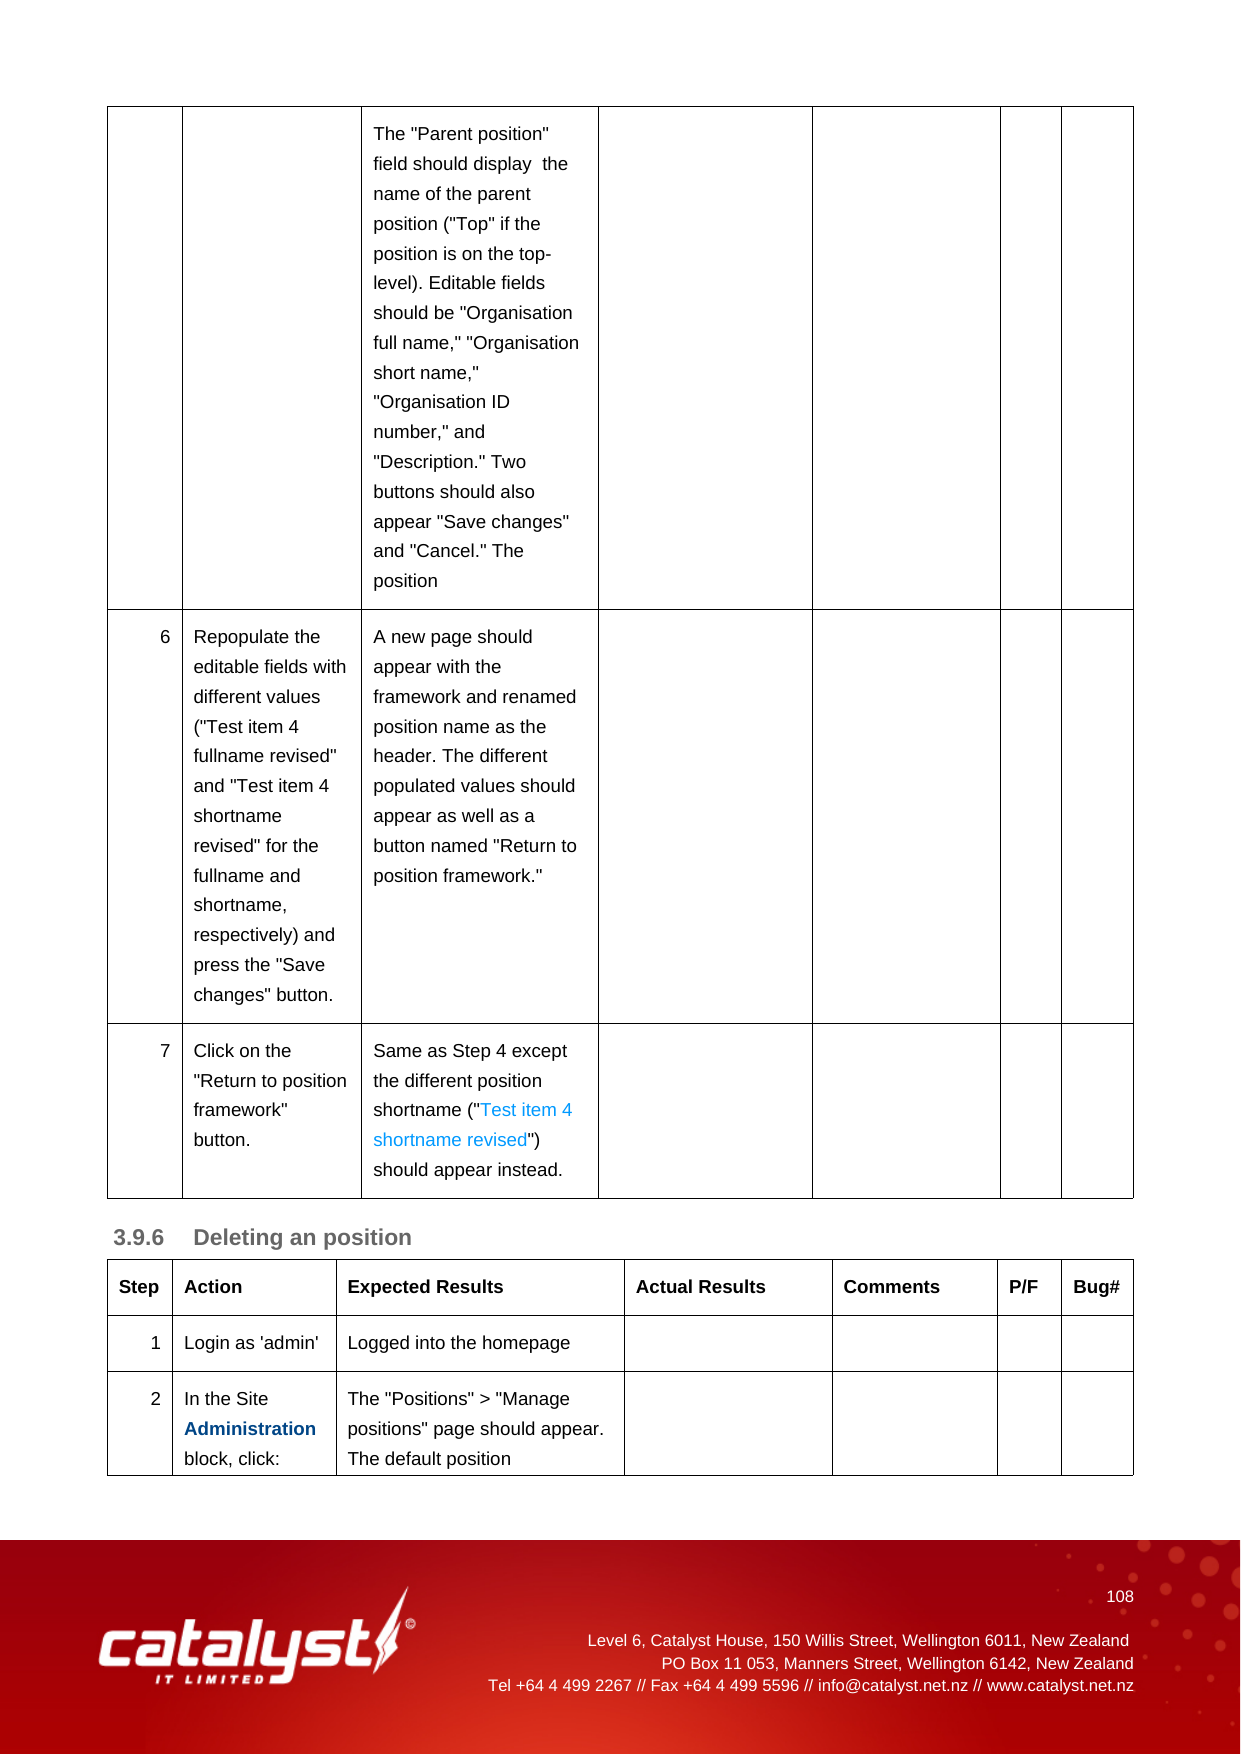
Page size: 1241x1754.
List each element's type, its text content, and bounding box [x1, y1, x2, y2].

table_cell [183, 107, 361, 609]
table_cell [998, 1316, 1061, 1371]
table_cell The "Parent position" field should display the name of the parent position ("Top" if the position is on the top-level). Editable fields should be "Organisation full name," "Organisation short name," "Organisation ID number," and "Description." Two buttons should also appear "Save changes" and "Cancel." The position [362, 107, 598, 609]
table_header Actual Results [625, 1260, 832, 1315]
table_cell [108, 107, 182, 609]
subtitle Deleting an position [107, 1224, 1103, 1250]
table_cell Logged into the homepage [337, 1316, 624, 1371]
table_cell Login as 'admin' [173, 1316, 336, 1371]
table_cell [599, 610, 812, 1023]
table_cell 7 [108, 1024, 182, 1198]
table_cell [625, 1372, 832, 1475]
table_cell [1001, 1024, 1061, 1198]
table_cell [833, 1316, 997, 1371]
table_cell [1062, 1316, 1133, 1371]
table_cell [813, 107, 1000, 609]
table_cell 2 [108, 1372, 172, 1475]
table_cell Click on the "Return to position framework" button. [183, 1024, 361, 1198]
table_cell 1 [108, 1316, 172, 1371]
table_header Action [173, 1260, 336, 1315]
table_cell [998, 1372, 1061, 1475]
table_cell The "Positions" > "Manage positions" page should appear. The default position [337, 1372, 624, 1475]
table_cell [1062, 610, 1133, 1023]
table_cell [813, 610, 1000, 1023]
table_header Step [108, 1260, 172, 1315]
table_cell A new page should appear with the framework and renamed position name as the header. The different populated values should appear as well as a button named "Return to position framework." [362, 610, 598, 1023]
table_cell [1062, 1024, 1133, 1198]
picture [0, 1540, 1241, 1754]
table_cell [813, 1024, 1000, 1198]
table_cell [1001, 107, 1061, 609]
table_header Bug# [1062, 1260, 1133, 1315]
table_cell [599, 1024, 812, 1198]
table_cell Same as Step 4 except the different position shortname ("Test item 4 shortname revised") should appear instead. [362, 1024, 598, 1198]
table_header Expected Results [337, 1260, 624, 1315]
table_header P/F [998, 1260, 1061, 1315]
table_cell Repopulate the editable fields with different values ("Test item 4 fullname revised" and "Test item 4 shortname revised" for the fullname and shortname, respectively) and press the "Save changes" button. [183, 610, 361, 1023]
table_cell 6 [108, 610, 182, 1023]
table_cell [1062, 107, 1133, 609]
table_cell [625, 1316, 832, 1371]
table_cell [1001, 610, 1061, 1023]
table_cell [1062, 1372, 1133, 1475]
table_cell In the Site Administration block, click: [173, 1372, 336, 1475]
table_cell [833, 1372, 997, 1475]
table_cell [599, 107, 812, 609]
table_header Comments [833, 1260, 997, 1315]
